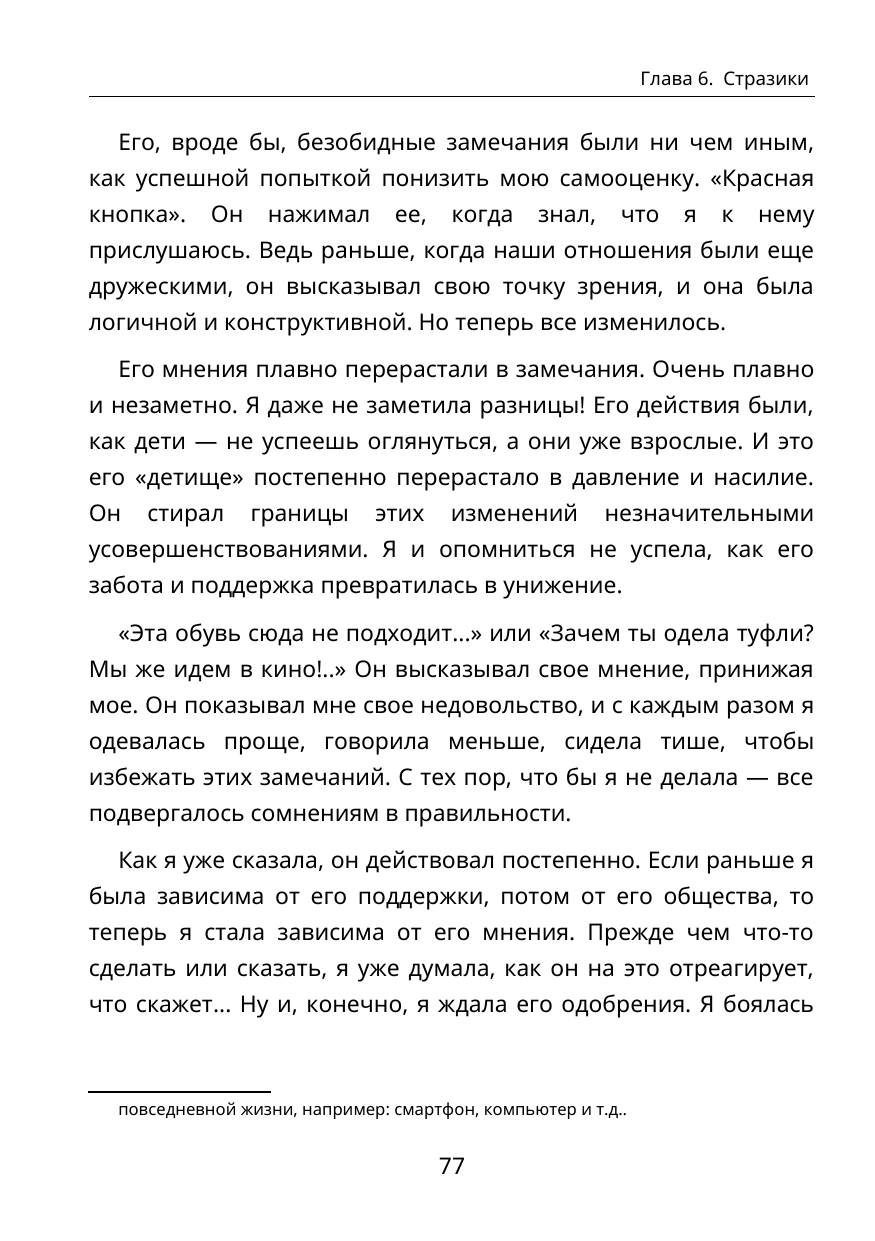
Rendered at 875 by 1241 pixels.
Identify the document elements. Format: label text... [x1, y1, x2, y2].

text Как я уже сказала, он действовал постепенно. Если раньше я была зависима от его поддержки, потом от его общества, то теперь я стала зависима от его мнения. Прежде чем что-то сделать или сказать, я уже думала, как он на это отреагирует, что скажет... Ну и, конечно, я ждала его одобрения. Я боялась [88, 844, 815, 1019]
text «Эта обувь сюда не подходит...» или «Зачем ты одела туфли? Мы же идем в кино!..» Он высказывал свое мнение, принижая мое. Он показывал мне свое недовольство, и с каждым разом я одевалась проще, говорила меньше, сидела тише, чтобы избежать этих замечаний. С тех пор, что бы я не делала — все подвергалось сомнениям в правильности. [88, 617, 815, 828]
text повседневной жизни, например: смартфон, компьютер и т.д.. [88, 1098, 815, 1120]
text Его, вроде бы, безобидные замечания были ни чем иным, как успешной попыткой понизить мою самооценку. «Красная кнопка». Он нажимал ее, когда знал, что я к нему прислушаюсь. Ведь раньше, когда наши отношения были еще дружескими, он высказывал свою точку зрения, и она была логичной и конструктивной. Но теперь все изменилось. [88, 126, 815, 337]
text Его мнения плавно перерастали в замечания. Очень плавно и незаметно. Я даже не заметила разницы! Его действия были, как дети — не успеешь оглянуться, а они уже взрослые. И это его «детище» постепенно перерастало в давление и насилие. Он стирал границы этих изменений незначительными усовершенствованиями. Я и опомниться не успела, как его забота и поддержка превратилась в унижение. [88, 353, 815, 600]
